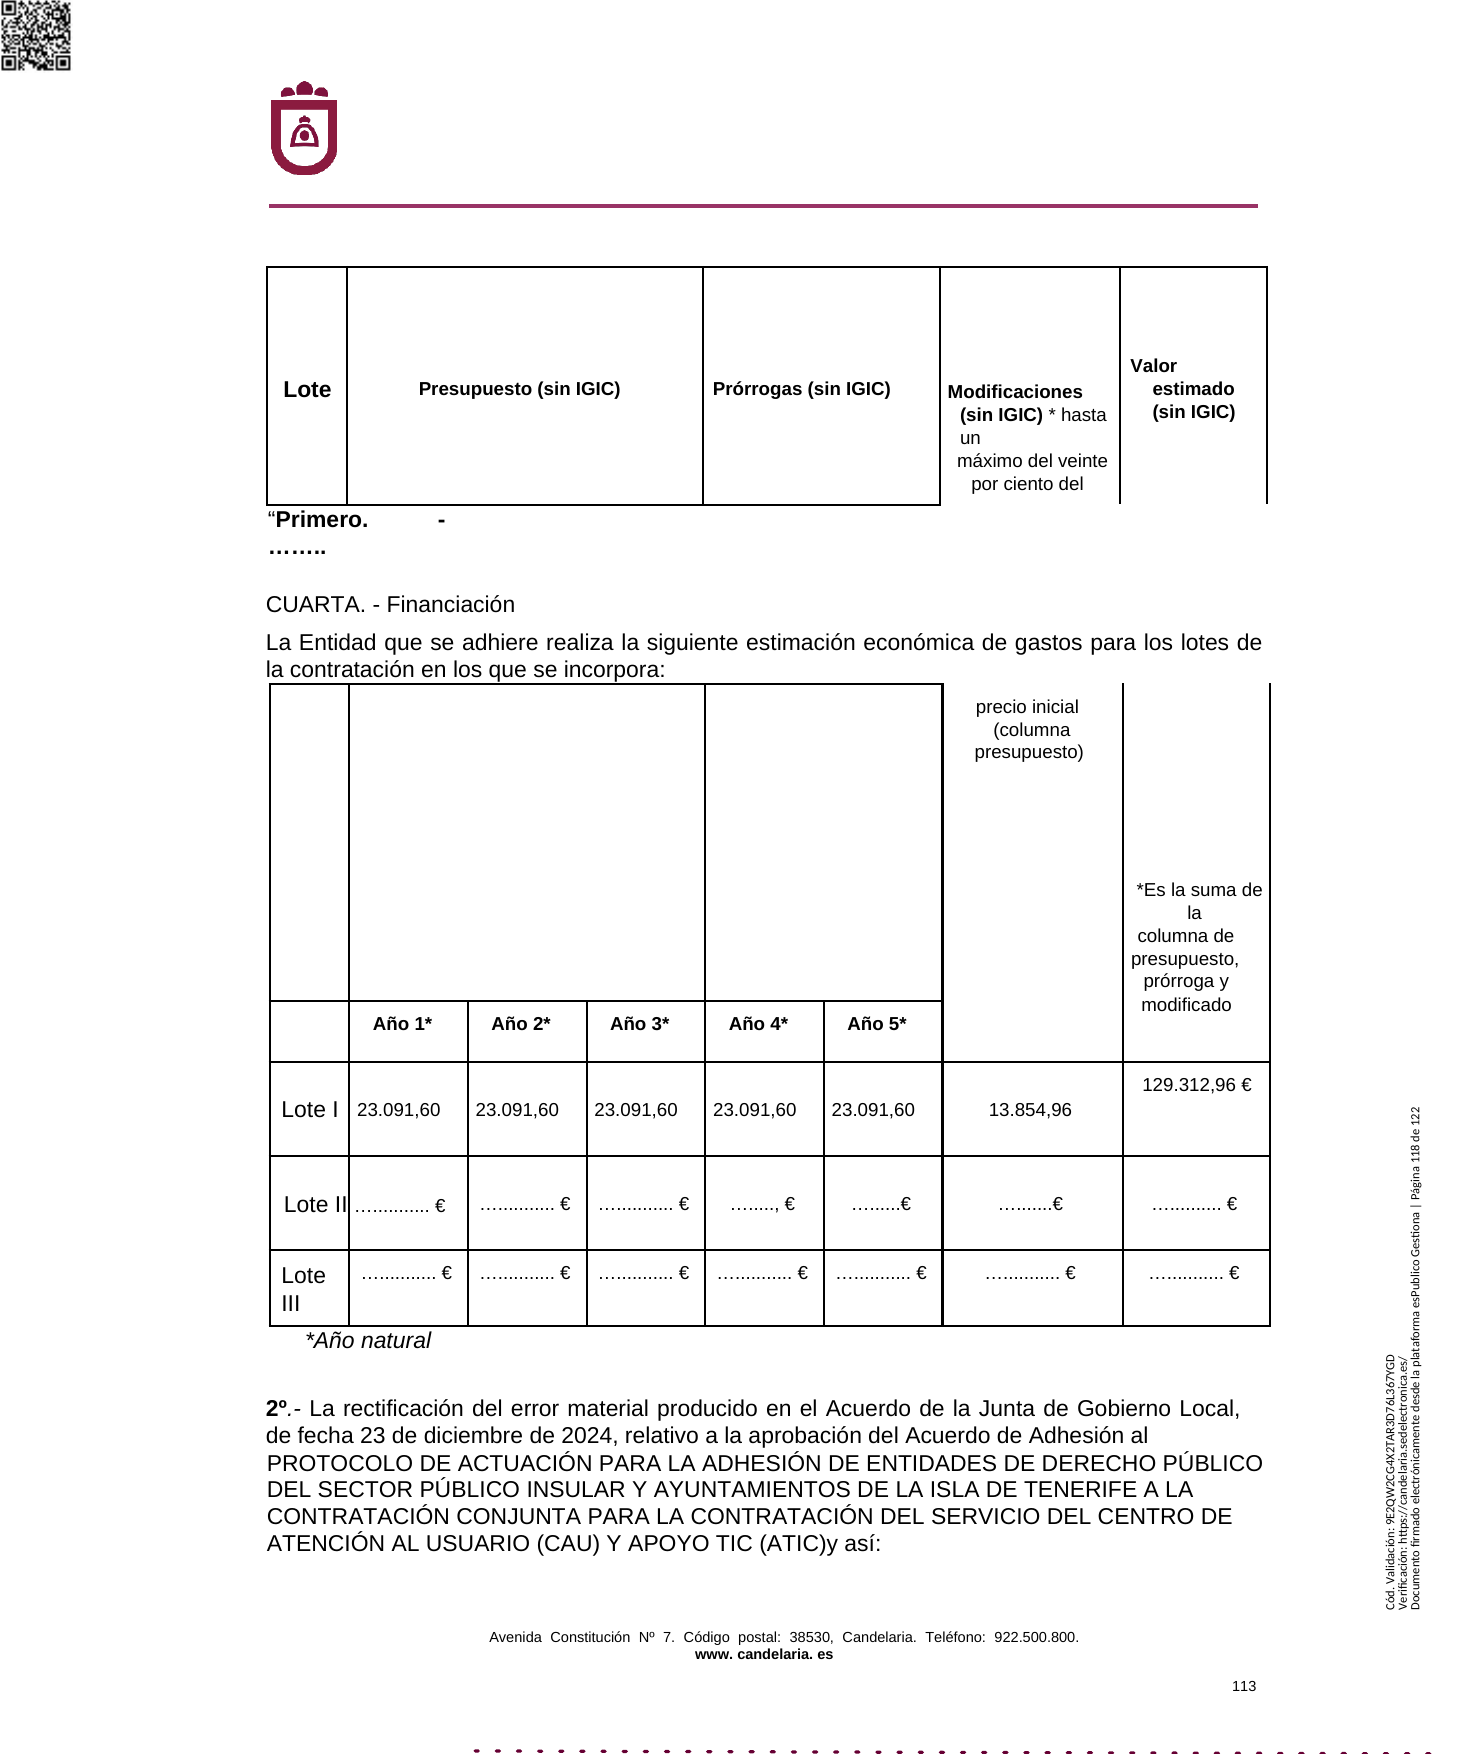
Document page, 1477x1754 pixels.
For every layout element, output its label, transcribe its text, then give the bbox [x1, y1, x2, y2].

table_cell …........... € [1124, 1251, 1269, 1325]
table_header [587, 685, 704, 1000]
table_cell 23.091,60 [350, 1063, 467, 1155]
table_cell Año 5* [825, 1002, 941, 1061]
text PROTOCOLO DE ACTUACIÓN PARA LA ADHESIÓN DE ENTIDADES DE DERECHO PÚBLICO DEL SECTOR PÚBLICO INSULAR Y AYUNTAMIENTOS DE LA ISLA DE TENERIFE A LA CONTRATACIÓN CONJUNTA PARA LA CONTRATACIÓN DEL SERVICIO DEL CENTRO DE ATENCIÓN AL USUARIO (CAU) Y APOYO TIC (ATIC)y así: [267, 1450, 1264, 1556]
table_cell …........... € [588, 1157, 704, 1249]
table_cell Valor estimado (sin IGIC) [1121, 268, 1266, 504]
table_cell …........... € [350, 1157, 467, 1249]
table_header [706, 685, 824, 1000]
table_cell …........... € [944, 1251, 1122, 1325]
table_cell 23.091,60 [706, 1063, 823, 1155]
table_cell Lote II [271, 1157, 348, 1249]
table_cell 23.091,60 [588, 1063, 704, 1155]
table_cell [271, 1002, 348, 1061]
table_cell 129.312,96 € [1124, 1063, 1269, 1155]
table_cell Año 2* [469, 1002, 586, 1061]
table_cell 23.091,60 [825, 1063, 941, 1155]
text CUARTA. - Financiación [266, 591, 1263, 617]
table_header precio inicial (columna presupuesto) [944, 683, 1122, 1061]
text 2º.- La rectificación del error material producido en el Acuerdo de la Junta de Gobierno Local, de fecha 23 de diciembre de 2024, relativo a la aprobación del Acuerdo de Adhesión al [266, 1395, 1242, 1449]
table_cell …........... € [588, 1251, 704, 1325]
table_cell Prórrogas (sin IGIC) [704, 268, 939, 504]
table_cell …........... € [706, 1251, 823, 1325]
table_cell Año 3* [588, 1002, 704, 1061]
text La Entidad que se adhiere realiza la siguiente estimación económica de gastos para los lotes de la contratación en los que se incorpora: [266, 628, 1263, 682]
table_cell ….......€ [944, 1157, 1122, 1249]
table_header [350, 685, 468, 1000]
table_cell …........... € [469, 1251, 586, 1325]
table_cell Año 1* [350, 1002, 467, 1061]
table_header *Es la suma de la columna de presupuesto, prórroga y modificado [1124, 683, 1269, 1061]
table_cell …........... € [825, 1251, 941, 1325]
table_cell Año 4* [706, 1002, 823, 1061]
table_cell 23.091,60 [469, 1063, 586, 1155]
table_cell ….......... € [1124, 1157, 1269, 1249]
table_header [824, 685, 941, 1000]
text *Año natural [305, 1327, 1263, 1353]
table_cell Presupuesto (sin IGIC) [348, 268, 702, 504]
table_cell 13.854,96 [944, 1063, 1122, 1155]
table_cell Lote [268, 268, 346, 504]
table_cell …........... € [350, 1251, 467, 1325]
table_cell Modificaciones (sin IGIC) * hasta un máximo del veinte por ciento del [941, 268, 1119, 504]
table_cell …......€ [825, 1157, 941, 1249]
table_cell …........... € [469, 1157, 586, 1249]
table_cell Lote I [271, 1063, 348, 1155]
table_header [271, 685, 348, 1000]
table_header [468, 685, 587, 1000]
table_cell …....., € [706, 1157, 823, 1249]
text “Primero. - …….. [268, 506, 445, 559]
table_cell Lote III [271, 1251, 348, 1325]
